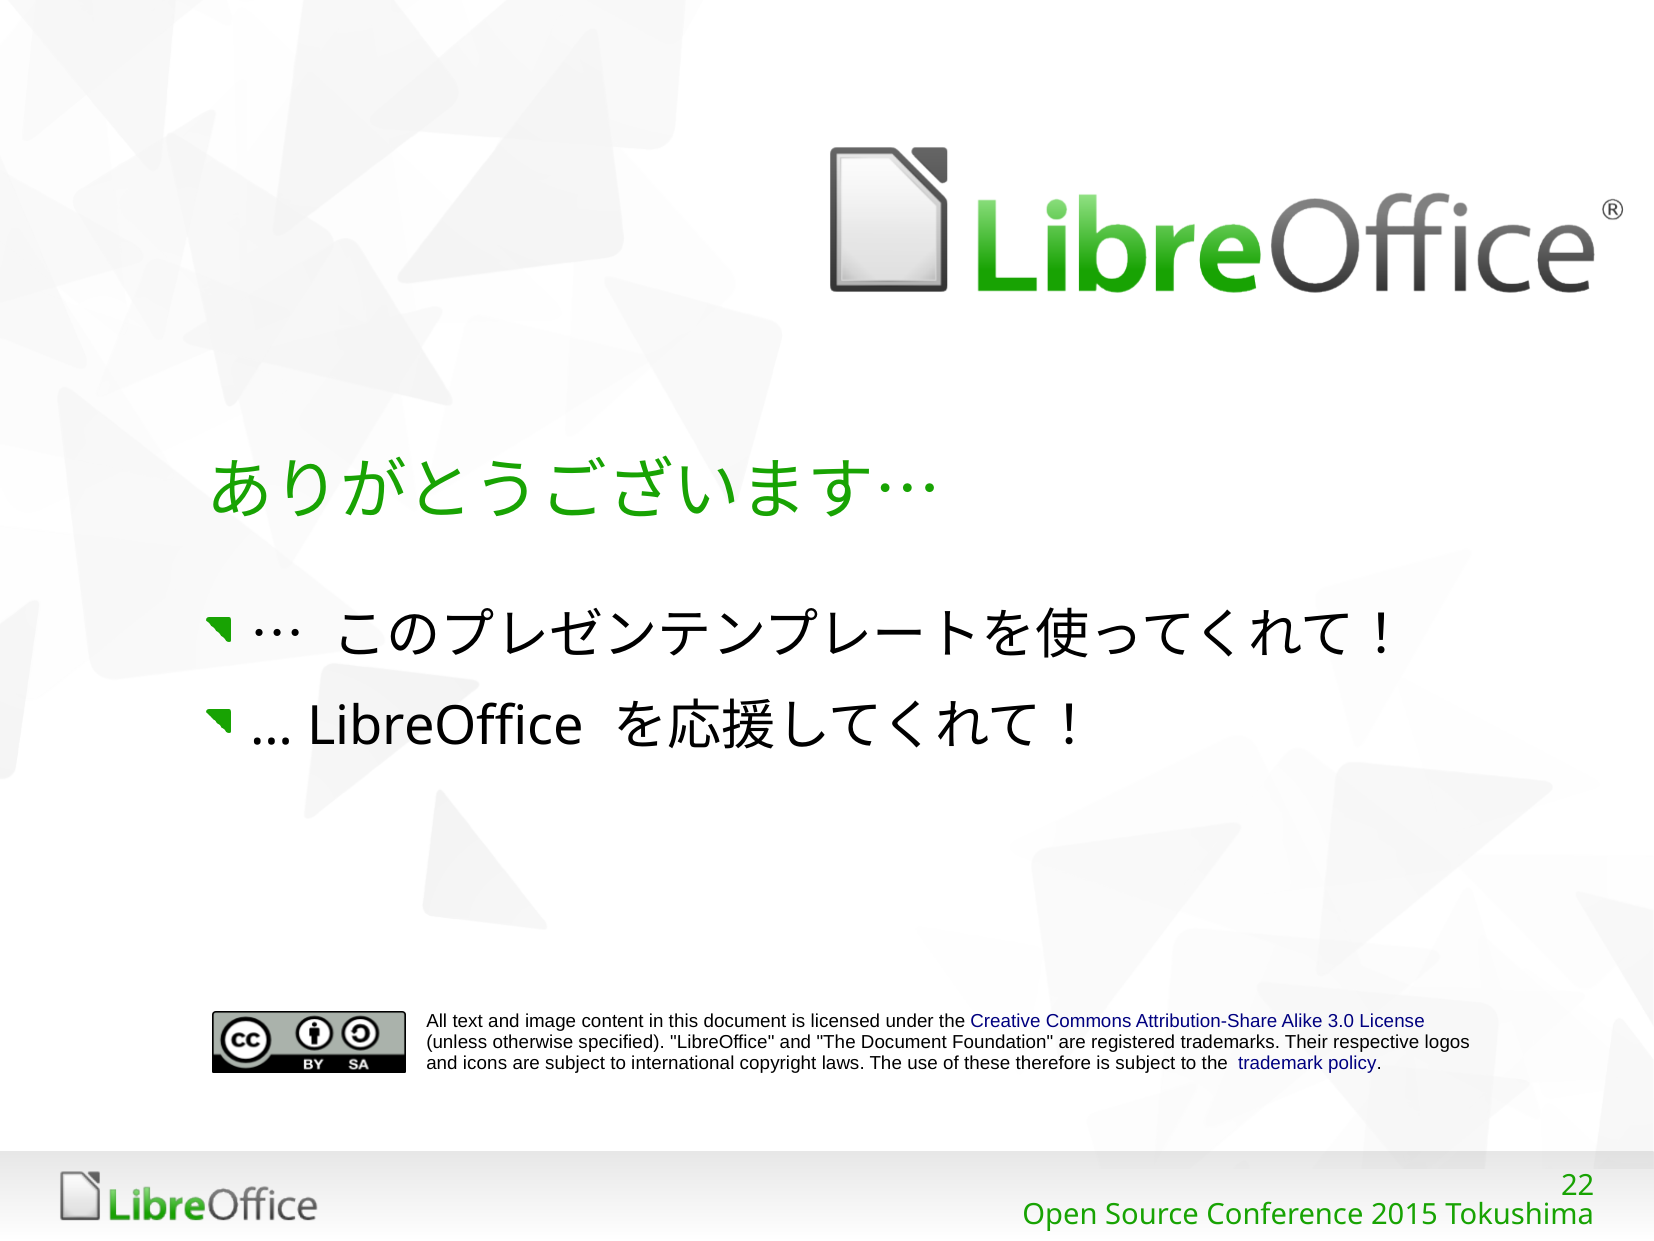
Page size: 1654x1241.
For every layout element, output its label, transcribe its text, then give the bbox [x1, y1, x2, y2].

picture [41, 1152, 206, 1240]
picture [915, 548, 1654, 1169]
list … このプレゼンテンプレートを使ってくれて！ … LibreOffice を応援してくれて！ [206, 590, 1477, 1241]
title ありがとうございます… [206, 395, 1477, 573]
picture [0, 0, 1654, 930]
